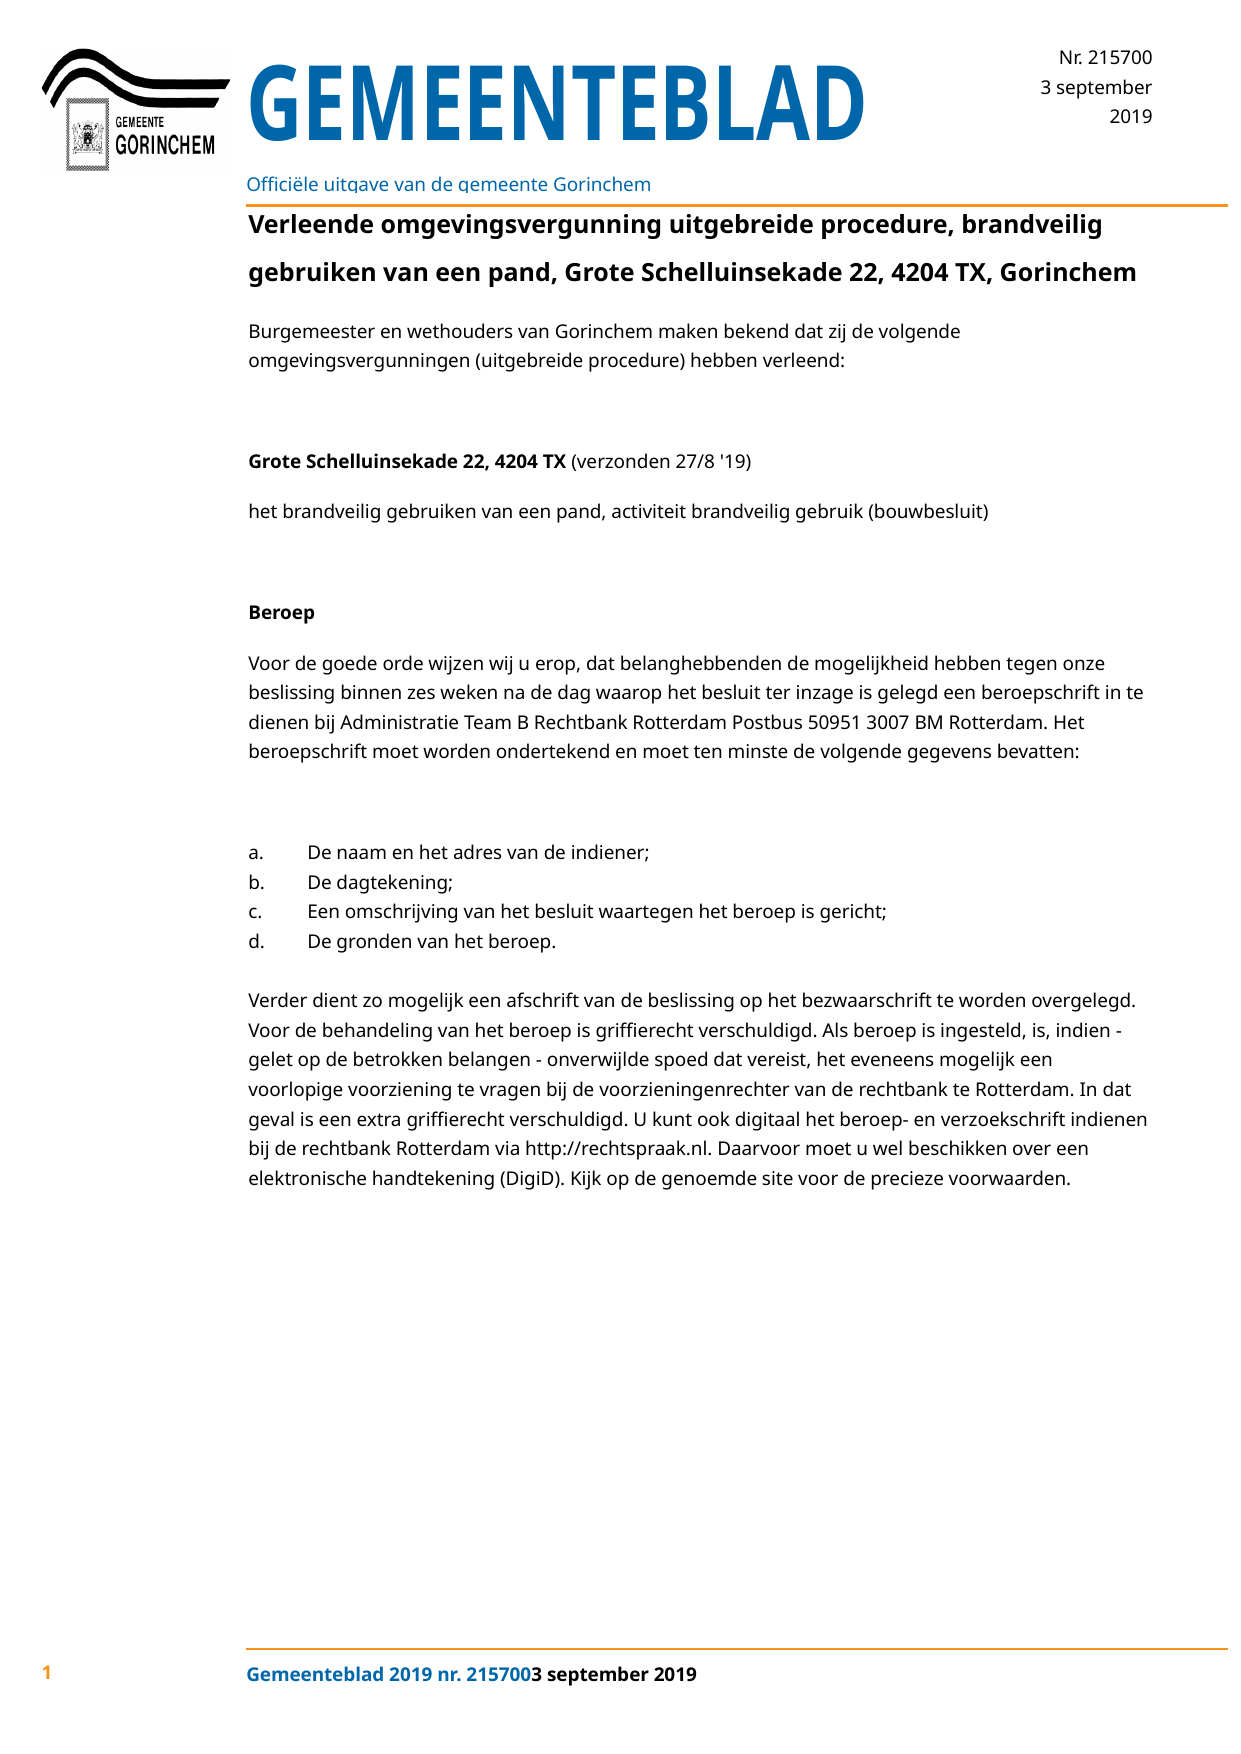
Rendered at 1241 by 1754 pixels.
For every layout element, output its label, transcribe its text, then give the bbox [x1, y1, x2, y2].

text Voor de goede orde wijzen wij u erop, dat belanghebbenden de mogelijkheid hebben tegen onze beslissing binnen zes weken na de dag waarop het besluit ter inzage is gelegd een beroepschrift in te dienen bij Administratie Team B Rechtbank Rotterdam Postbus 50951 3007 BM Rotterdam. Het beroepschrift moet worden ondertekend en moet ten minste de volgende gegevens bevatten: [248, 650, 1152, 764]
text het brandveilig gebruiken van een pand, activiteit brandveilig gebruik (bouwbesluit) [248, 499, 1152, 524]
list De dagtekening; [248, 869, 1152, 895]
list Een omschrijving van het besluit waartegen het beroep is gericht; [248, 899, 1152, 924]
text Grote Schelluinsekade 22, 4204 TX (verzonden 27/8 '19) [248, 448, 1152, 474]
text Beroep [248, 599, 1152, 625]
picture [41, 47, 231, 172]
text Verder dient zo mogelijk een afschrift van de beslissing op het bezwaarschrift te worden overgelegd. Voor de behandeling van het beroep is griffierecht verschuldigd. Als beroep is ingesteld, is, indien - gelet op de betrokken belangen - onverwijlde spoed dat vereist, het eveneens mogelijk een voorlopige voorziening te vragen bij de voorzieningenrechter van de rechtbank te Rotterdam. In dat geval is een extra griffierecht verschuldigd. U kunt ook digitaal het beroep- en verzoekschrift indienen bij de rechtbank Rotterdam via http://rechtspraak.nl. Daarvoor moet u wel beschikken over een elektronische handtekening (DigiD). Kijk op de genoemde site voor de precieze voorwaarden. [248, 987, 1152, 1191]
list De naam en het adres van de indiener; [248, 839, 1152, 865]
list De gronden van het beroep. [248, 928, 1152, 954]
text Verleende omgevingsvergunning uitgebreide procedure, brandveilig gebruiken van een pand, Grote Schelluinsekade 22, 4204 TX, Gorinchem [248, 207, 1152, 288]
text Burgemeester en wethouders van Gorinchem maken bekend dat zij de volgende omgevingsvergunningen (uitgebreide procedure) hebben verleend: [248, 318, 1152, 373]
